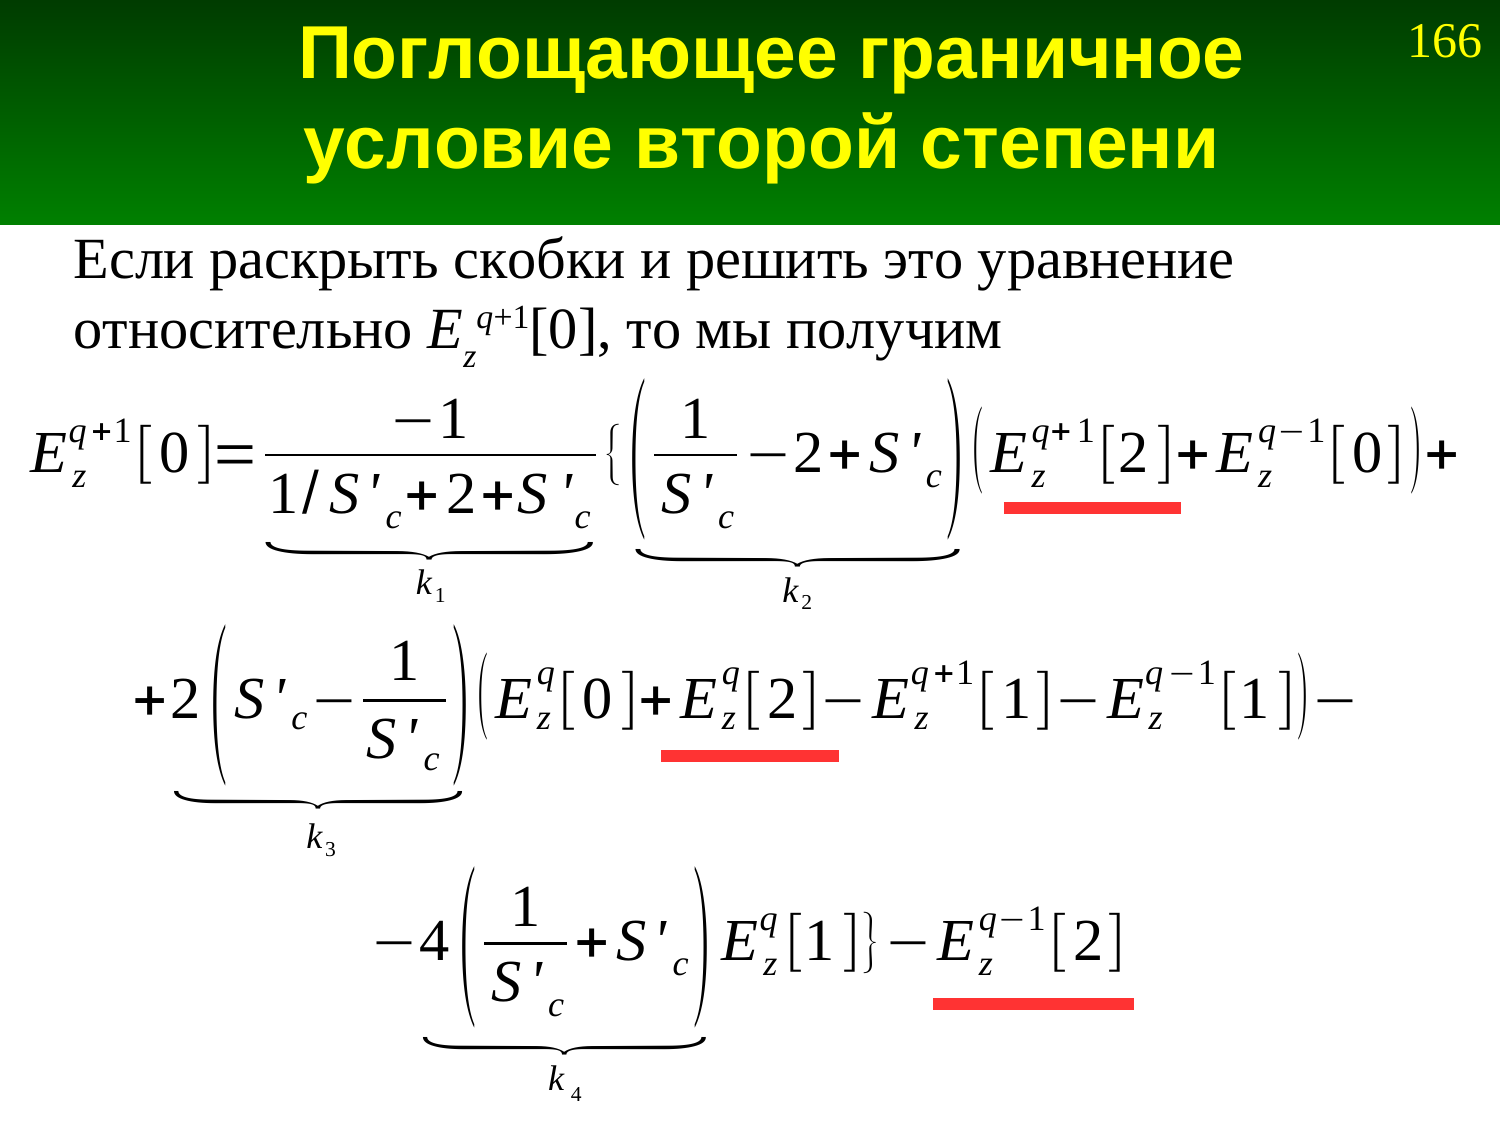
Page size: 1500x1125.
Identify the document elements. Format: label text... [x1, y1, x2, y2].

text_box Если раскрыть скобки и решить это уравнение относительно Ezq+1[0], то мы получим [59, 212, 1441, 375]
chart [11, 375, 1478, 1105]
title Поглощающее граничное условие второй степени [123, 0, 1399, 192]
